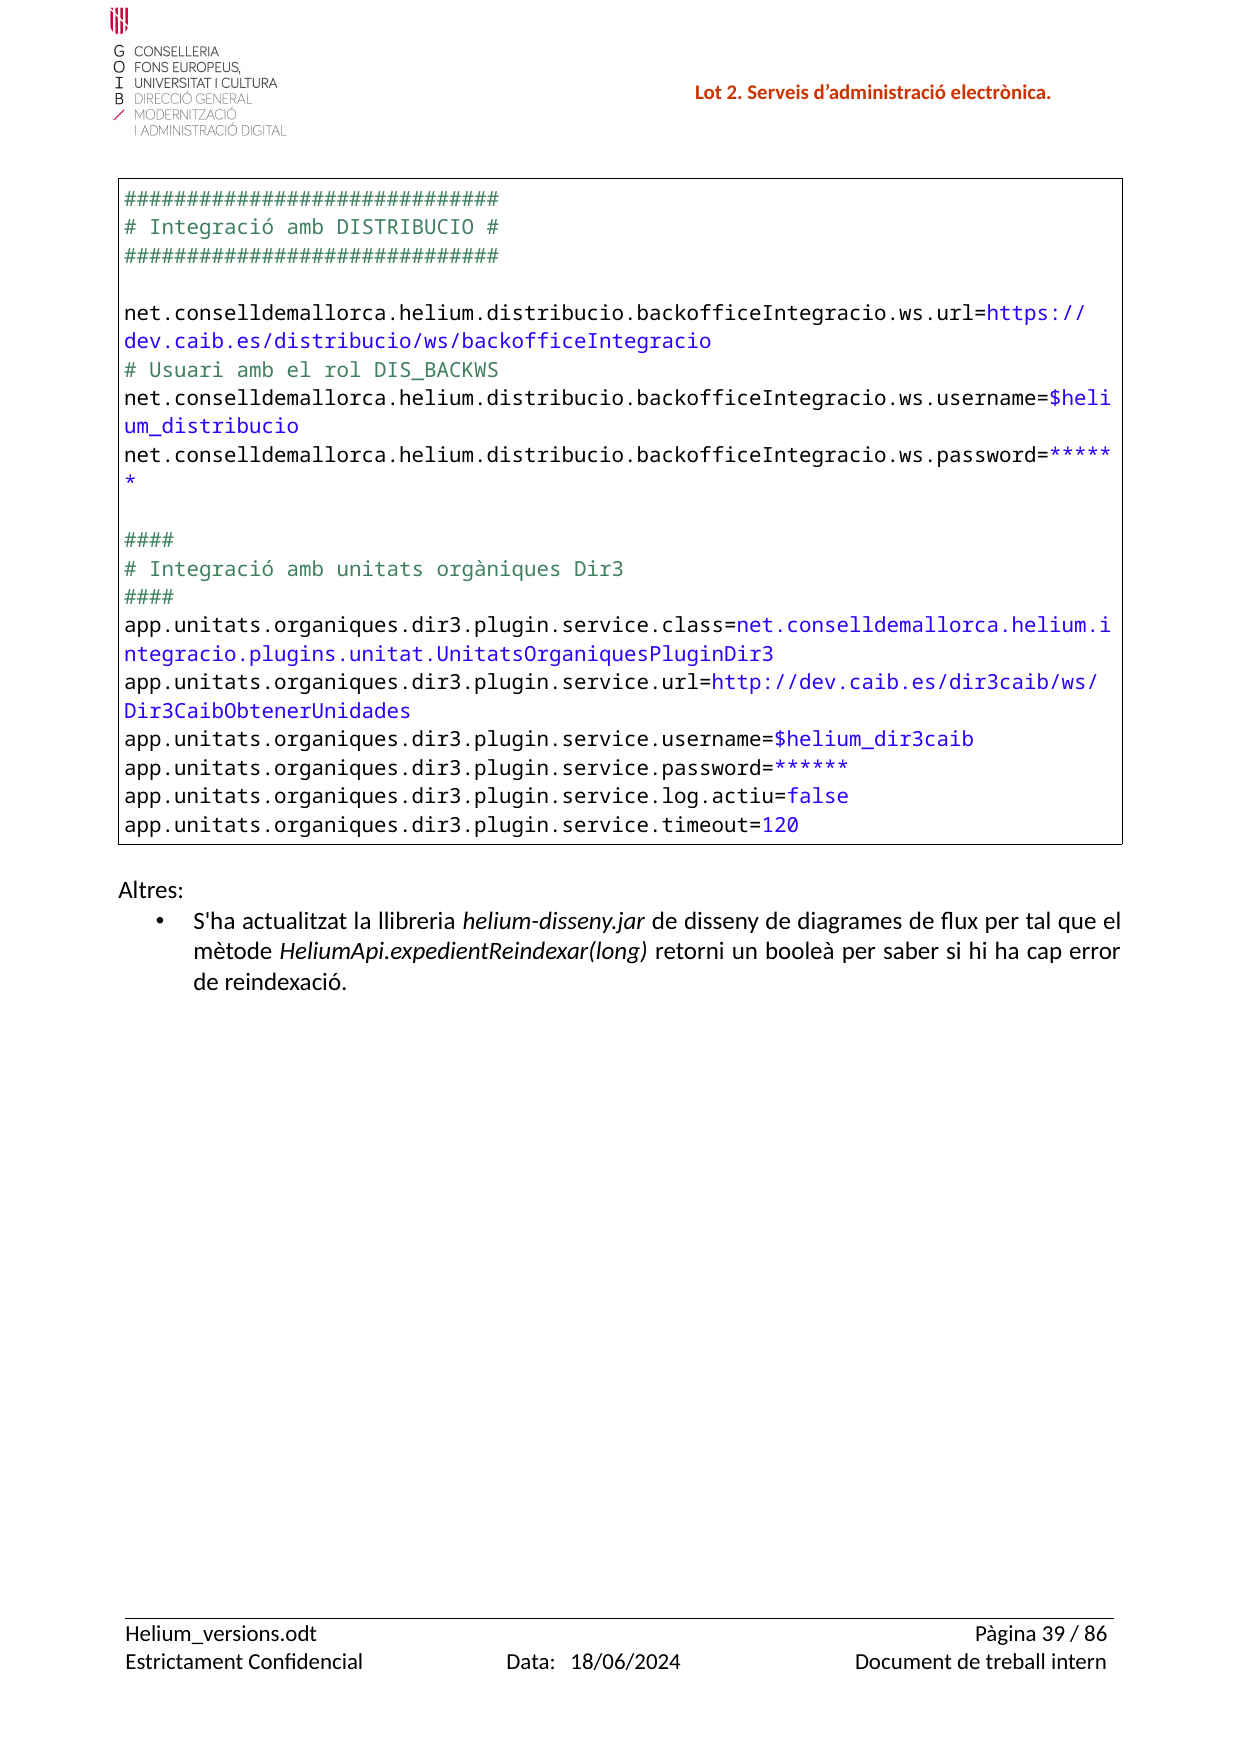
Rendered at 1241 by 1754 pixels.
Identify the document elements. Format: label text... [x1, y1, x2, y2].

table_header ############################## # Integració amb DISTRIBUCIO # ############################## net.conselldemallorca.helium.distribucio.backofficeIntegracio.ws.url=https://dev.caib.es/distribucio/ws/backofficeIntegracio # Usuari amb el rol DIS_BACKWS net.conselldemallorca.helium.distribucio.backofficeIntegracio.ws.username=$helium_distribucio net.conselldemallorca.helium.distribucio.backofficeIntegracio.ws.password=****** #### # Integració amb unitats orgàniques Dir3 #### app.unitats.organiques.dir3.plugin.service.class=net.conselldemallorca.helium.integracio.plugins.unitat.UnitatsOrganiquesPluginDir3 app.unitats.organiques.dir3.plugin.service.url=http://dev.caib.es/dir3caib/ws/Dir3CaibObtenerUnidades app.unitats.organiques.dir3.plugin.service.username=$helium_dir3caib app.unitats.organiques.dir3.plugin.service.password=****** app.unitats.organiques.dir3.plugin.service.log.actiu=false app.unitats.organiques.dir3.plugin.service.timeout=120 [119, 179, 1122, 844]
picture [100, 0, 297, 144]
text Altres: [118, 874, 1122, 905]
list S'ha actualitzat la llibreria helium-disseny.jar de disseny de diagrames de flux per tal que el mètode HeliumApi.expedientReindexar(long) retorni un booleà per saber si hi ha cap error de reindexació. [156, 905, 1122, 997]
